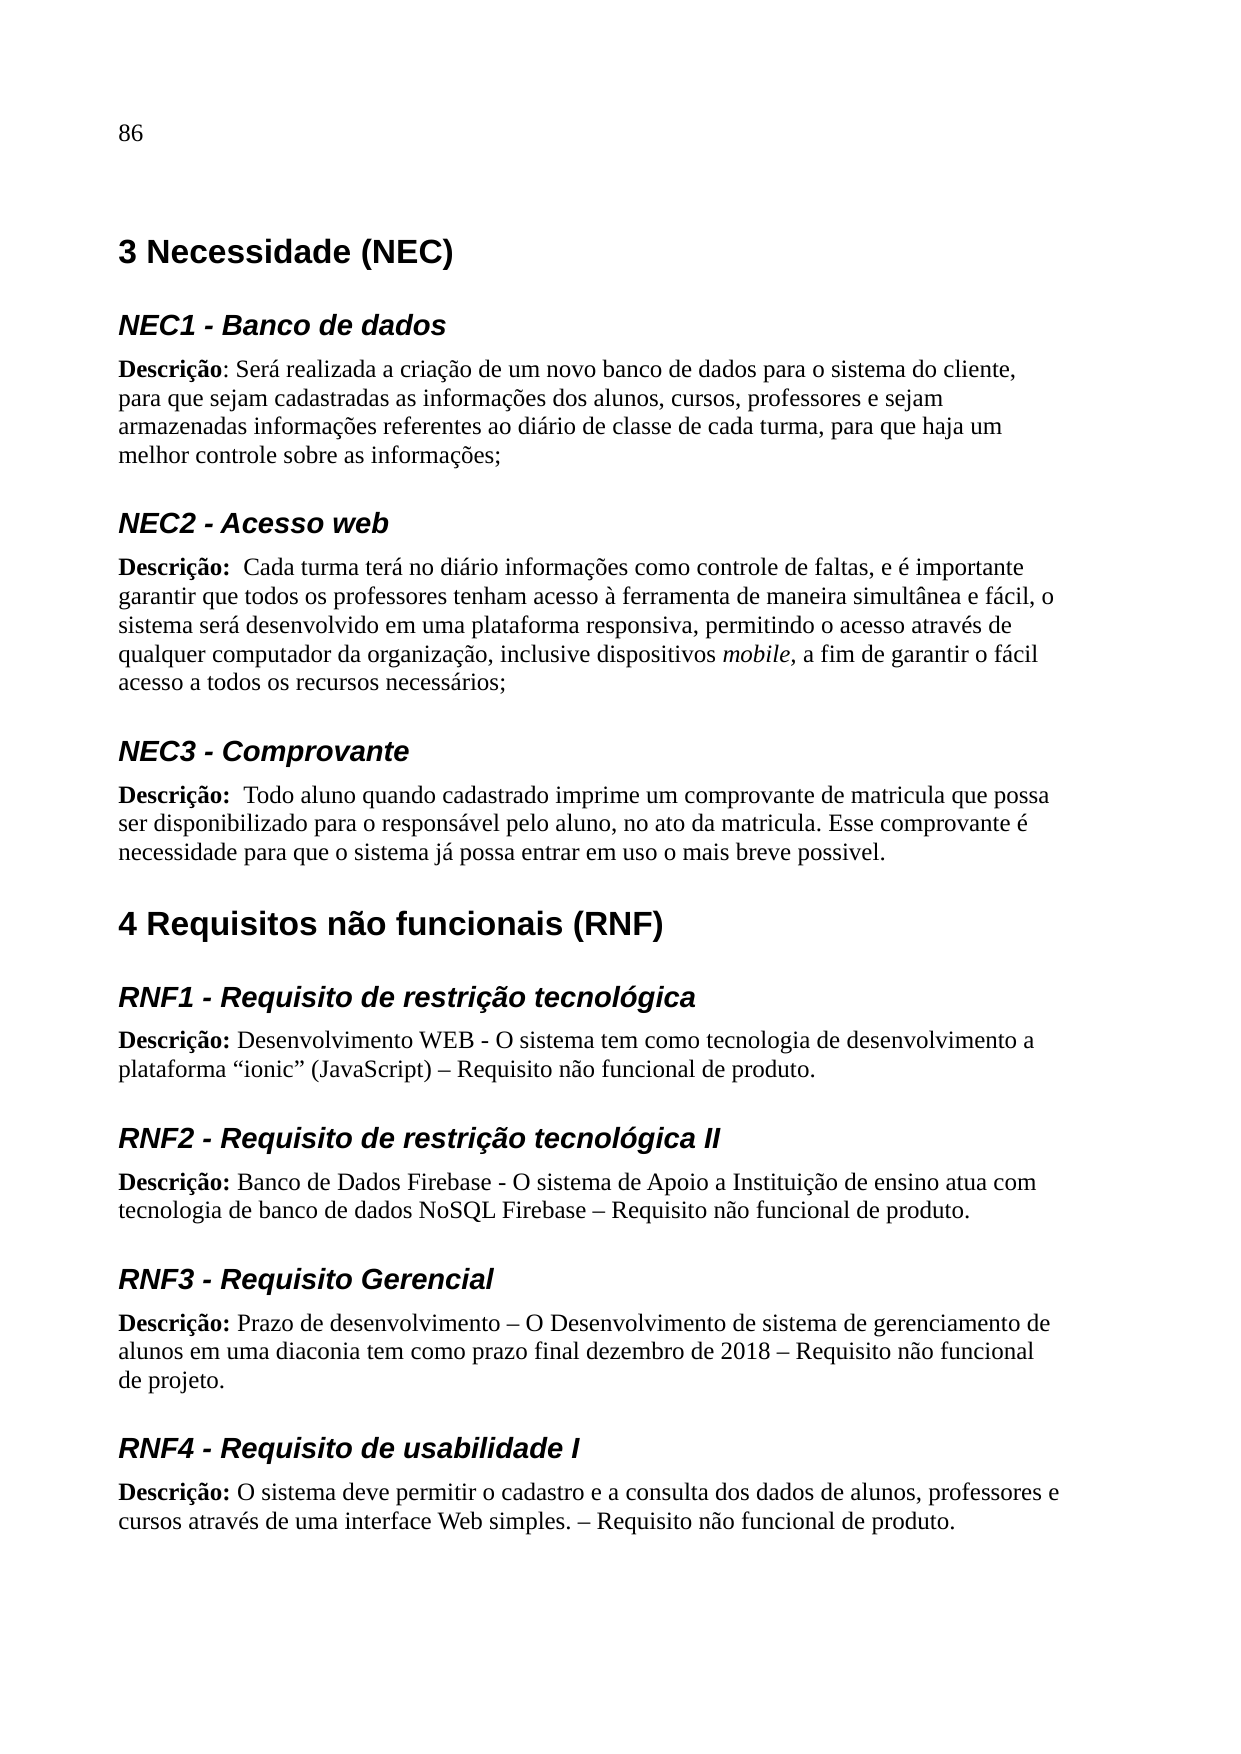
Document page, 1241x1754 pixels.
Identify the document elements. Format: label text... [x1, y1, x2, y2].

subtitle NEC1 - Banco de dados [118, 308, 1063, 341]
text Descrição: Cada turma terá no diário informações como controle de faltas, e é importante garantir que todos os professores tenham acesso à ferramenta de maneira simultânea e fácil, o sistema será desenvolvido em uma plataforma responsiva, permitindo o acesso através de qualquer computador da organização, inclusive dispositivos mobile, a fim de garantir o fácil acesso a todos os recursos necessários; [118, 552, 1063, 696]
text Descrição: Prazo de desenvolvimento – O Desenvolvimento de sistema de gerenciamento de alunos em uma diaconia tem como prazo final dezembro de 2018 – Requisito não funcional de projeto. [118, 1308, 1063, 1394]
text Descrição: Todo aluno quando cadastrado imprime um comprovante de matricula que possa ser disponibilizado para o responsável pelo aluno, no ato da matricula. Esse comprovante é necessidade para que o sistema já possa entrar em uso o mais breve possivel. [118, 780, 1063, 866]
subtitle NEC3 - Comprovante [118, 734, 1063, 767]
subtitle RNF4 - Requisito de usabilidade I [118, 1431, 1063, 1465]
text Descrição: O sistema deve permitir o cadastro e a consulta dos dados de alunos, professores e cursos através de uma interface Web simples. – Requisito não funcional de produto. [118, 1477, 1063, 1535]
subtitle RNF3 - Requisito Gerencial [118, 1262, 1063, 1295]
subtitle RNF2 - Requisito de restrição tecnológica II [118, 1121, 1063, 1154]
subtitle NEC2 - Acesso web [118, 506, 1063, 540]
subtitle RNF1 - Requisito de restrição tecnológica [118, 979, 1063, 1013]
subtitle 3 Necessidade (NEC) [118, 232, 1063, 270]
text Descrição: Será realizada a criação de um novo banco de dados para o sistema do cliente, para que sejam cadastradas as informações dos alunos, cursos, professores e sejam armazenadas informações referentes ao diário de classe de cada turma, para que haja um melhor controle sobre as informações; [118, 354, 1063, 469]
text Descrição: Desenvolvimento WEB - O sistema tem como tecnologia de desenvolvimento a plataforma “ionic” (JavaScript) – Requisito não funcional de produto. [118, 1026, 1063, 1083]
text Descrição: Banco de Dados Firebase - O sistema de Apoio a Instituição de ensino atua com tecnologia de banco de dados NoSQL Firebase – Requisito não funcional de produto. [118, 1167, 1063, 1224]
subtitle 4 Requisitos não funcionais (RNF) [118, 903, 1063, 942]
